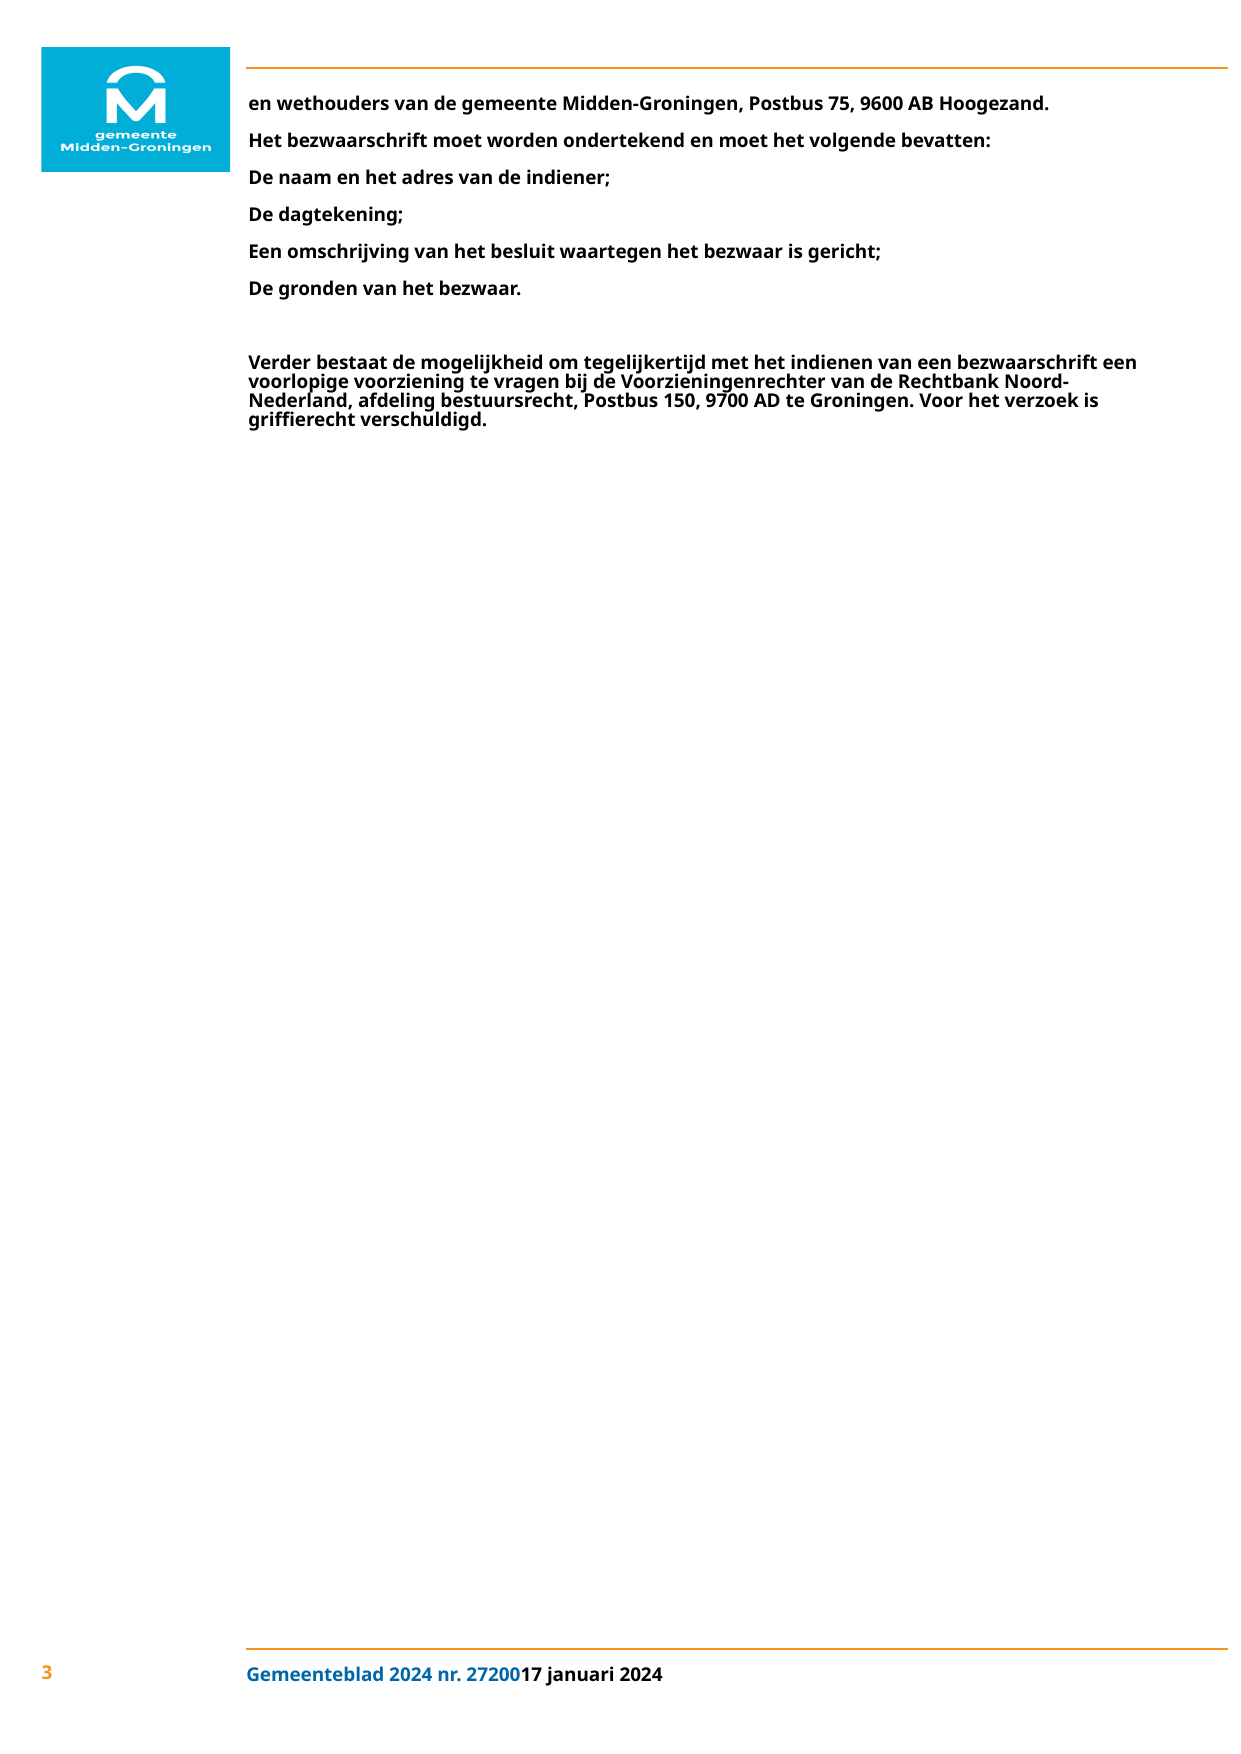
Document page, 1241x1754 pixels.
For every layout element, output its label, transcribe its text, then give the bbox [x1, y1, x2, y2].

text De gronden van het bezwaar. [248, 280, 1152, 299]
picture [107, 89, 165, 122]
text Een omschrijving van het besluit waartegen het bezwaar is gericht; [248, 243, 1152, 262]
picture [184, 146, 190, 153]
text en wethouders van de gemeente Midden-Groningen, Postbus 75, 9600 AB Hoogezand. [248, 95, 1152, 114]
text Het bezwaarschrift moet worden ondertekend en moet het volgende bevatten: [248, 132, 1152, 151]
text De naam en het adres van de indiener; [248, 169, 1152, 188]
picture [108, 66, 164, 82]
text De dagtekening; [248, 206, 1152, 225]
text Verder bestaat de mogelijkheid om tegelijkertijd met het indienen van een bezwaarschrift een voorlopige voorziening te vragen bij de Voorzieningenrechter van de Rechtbank Noord-Nederland, afdeling bestuursrecht, Postbus 150, 9700 AD te Groningen. Voor het verzoek is griffierecht verschuldigd. [248, 354, 1152, 431]
